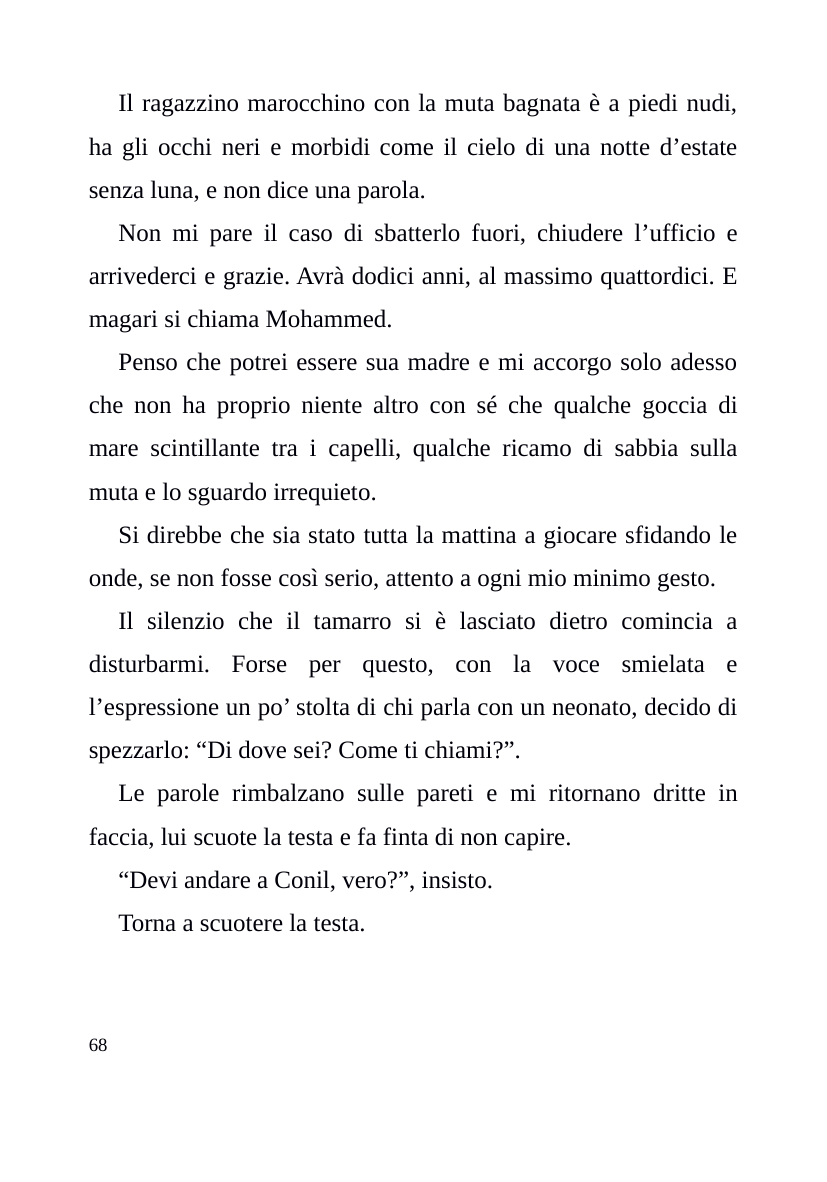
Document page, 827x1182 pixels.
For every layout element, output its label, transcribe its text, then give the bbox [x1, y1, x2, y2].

text “Devi andare a Conil, vero?”, insisto. [88, 865, 738, 893]
text Le parole rimbalzano sulle pareti e mi ritornano dritte in faccia, lui scuote la testa e fa finta di non capire. [88, 778, 738, 850]
text Il ragazzino marocchino con la muta bagnata è a piedi nudi, ha gli occhi neri e morbidi come il cielo di una notte d’estate senza luna, e non dice una parola. [88, 88, 738, 203]
text Non mi pare il caso di sbatterlo fuori, chiudere l’ufficio e arrivederci e grazie. Avrà dodici anni, al massimo quattordici. E magari si chiama Mohammed. [88, 218, 738, 333]
text Torna a scuotere la testa. [88, 908, 738, 937]
text Si direbbe che sia stato tutta la mattina a giocare sfidando le onde, se non fosse così serio, attento a ogni mio minimo gesto. [88, 520, 738, 592]
text Il silenzio che il tamarro si è lasciato dietro comincia a disturbarmi. Forse per questo, con la voce smielata e l’espressione un po’ stolta di chi parla con un neonato, decido di spezzarlo: “Di dove sei? Come ti chiami?”. [88, 606, 738, 764]
text Penso che potrei essere sua madre e mi accorgo solo adesso che non ha proprio niente altro con sé che qualche goccia di mare scintillante tra i capelli, qualche ricamo di sabbia sulla muta e lo sguardo irrequieto. [88, 347, 738, 505]
